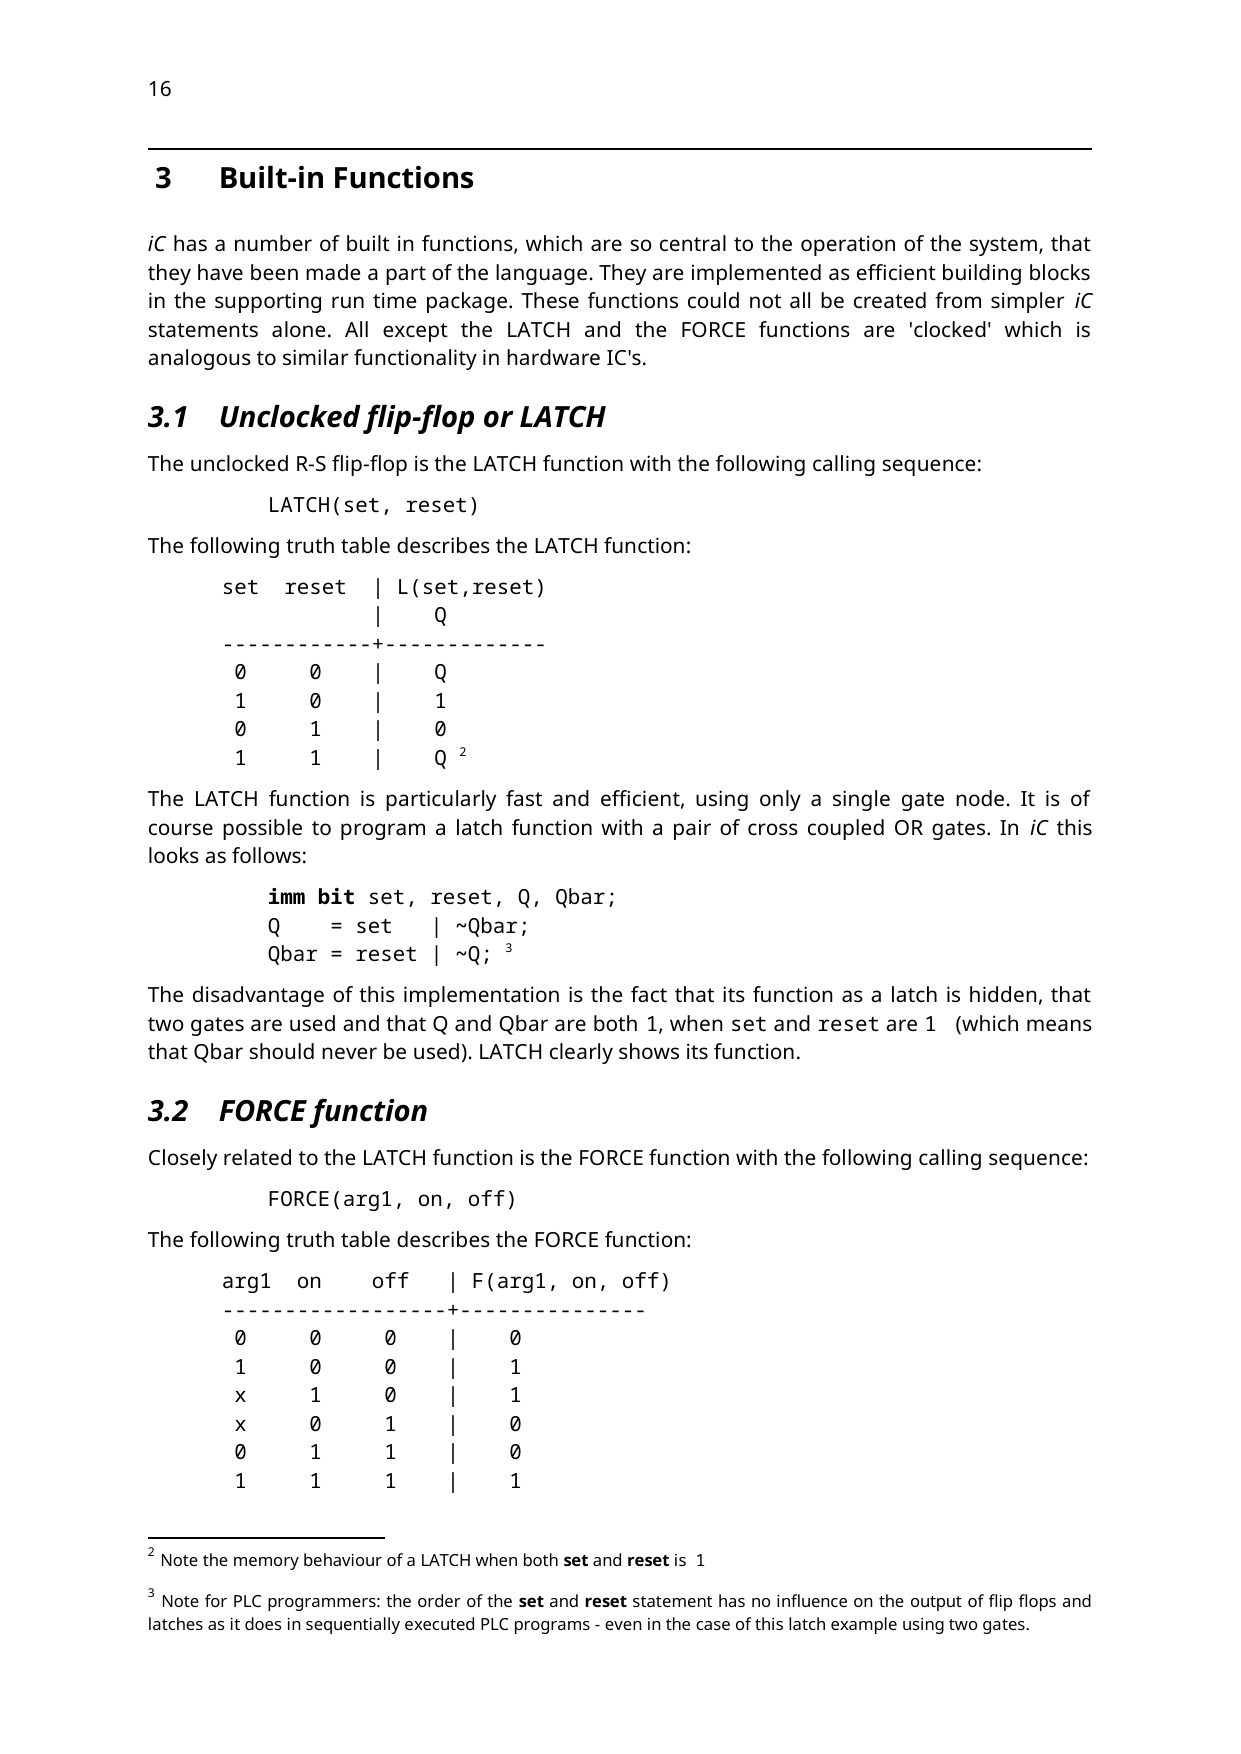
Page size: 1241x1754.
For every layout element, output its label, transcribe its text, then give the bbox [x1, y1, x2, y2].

text Closely related to the LATCH function is the FORCE function with the following calling sequence: [148, 1143, 1092, 1171]
text The disadvantage of this implementation is the fact that its function as a latch is hidden, that two gates are used and that Q and Qbar are both 1, when set and reset are 1 (which means that Qbar should never be used). LATCH clearly shows its function. [148, 980, 1092, 1066]
subtitle Built-in Functions [148, 150, 1092, 204]
text Note for PLC programmers: the order of the set and reset statement has no influence on the output of flip flops and latches as it does in sequentially executed PLC programs - even in the case of this latch example using two gates. [148, 1585, 1092, 1636]
text The unclocked R-S flip-flop is the LATCH function with the following calling sequence: [148, 448, 1092, 477]
text imm bit set, reset, Q, Qbar; Q = set | ~Qbar; Qbar = reset | ~Q; [268, 882, 1092, 968]
text The following truth table describes the FORCE function: [148, 1225, 1092, 1253]
text LATCH(set, reset) [268, 489, 1092, 518]
text arg1 on off | F(arg1, on, off) ------------------+--------------- 0 0 0 | 0 1 0 0 | 1 x 1 0 | 1 x 0 1 | 0 0 1 1 | 0 1 1 1 | 1 [222, 1266, 1092, 1494]
subtitle Unclocked flip-flop or LATCH [148, 397, 1092, 436]
text iC has a number of built in functions, which are so central to the operation of the system, that they have been made a part of the language. They are implemented as efficient building blocks in the supporting run time package. These functions could not all be created from simpler iC statements alone. All except the LATCH and the FORCE functions are 'clocked' which is analogous to similar functionality in hardware IC's. [148, 229, 1092, 372]
text FORCE(arg1, on, off) [268, 1184, 1092, 1212]
subtitle FORCE function [148, 1091, 1092, 1130]
text The LATCH function is particularly fast and efficient, using only a single gate node. It is of course possible to program a latch function with a pair of cross coupled OR gates. In iC this looks as follows: [148, 784, 1092, 869]
text set reset | L(set,reset) | Q ------------+------------- 0 0 | Q 1 0 | 1 0 1 | 0 1 1 | Q [222, 572, 1092, 771]
text Note the memory behaviour of a LATCH when both set and reset is 1 [148, 1544, 1092, 1572]
text The following truth table describes the LATCH function: [148, 531, 1092, 559]
